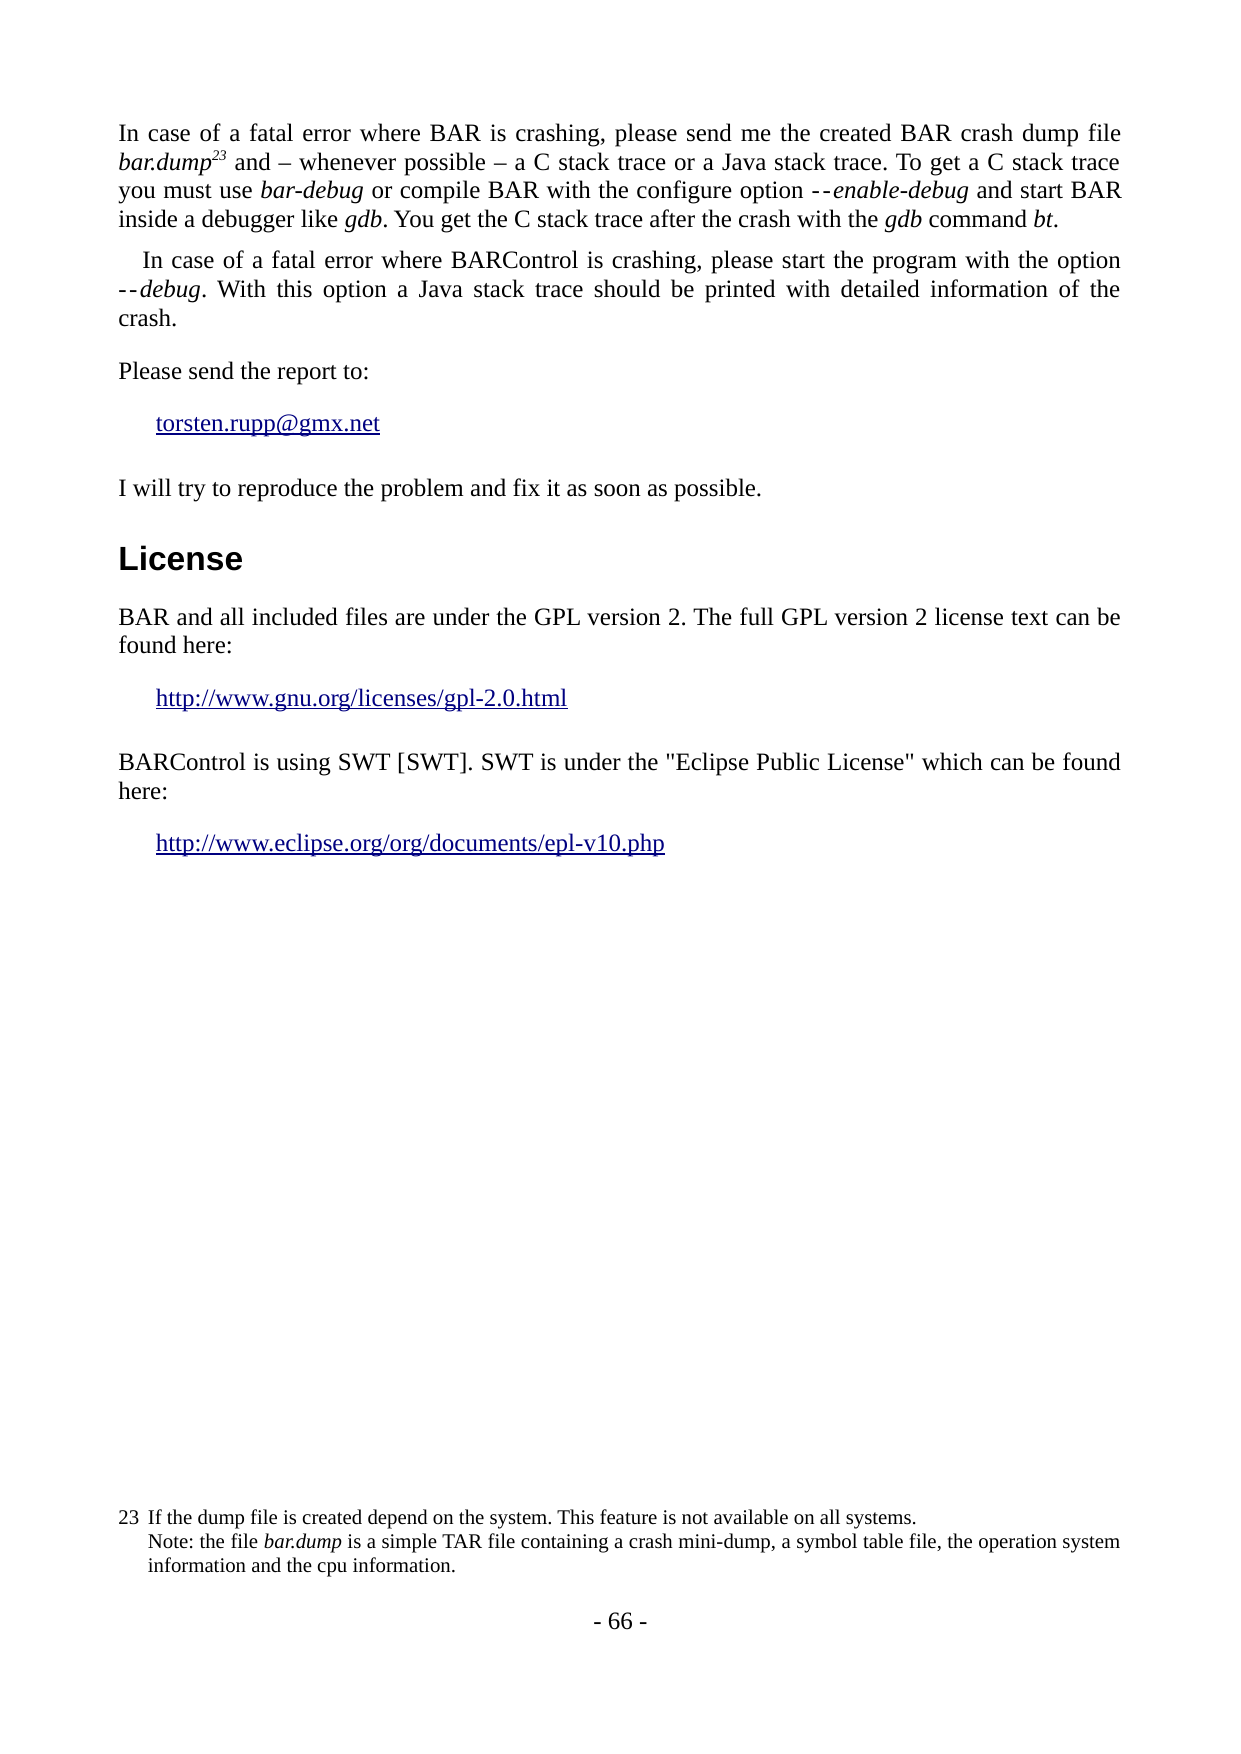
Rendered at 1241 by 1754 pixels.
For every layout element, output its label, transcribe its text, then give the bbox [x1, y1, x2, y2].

text In case of a fatal error where BARControl is crashing, please start the program with the option ‑‑debug. With this option a Java stack trace should be printed with detailed information of the crash. [118, 245, 1122, 331]
text BARControl is using SWT [SWT]. SWT is under the "Eclipse Public License" which can be found here: [118, 747, 1122, 805]
text Please send the report to: [118, 356, 1122, 384]
list torsten.rupp@gmx.net [156, 408, 1122, 437]
subtitle License [118, 538, 1122, 577]
list http://www.eclipse.org/org/documents/epl-v10.php [156, 828, 1122, 857]
text If the dump file is created depend on the system. This feature is not available on all systems. [118, 1505, 1122, 1529]
text BAR and all included files are under the GPL version 2. The full GPL version 2 license text can be found here: [118, 602, 1122, 659]
text Note: the file bar.dump is a simple TAR file containing a crash mini-dump, a symbol table file, the operation system information and the cpu information. [118, 1529, 1122, 1577]
text In case of a fatal error where BAR is crashing, please send me the created BAR crash dump file bar.dump and – whenever possible – a C stack trace or a Java stack trace. To get a C stack trace you must use bar-debug or compile BAR with the configure option ‑‑enable-debug and start BAR inside a debugger like gdb. You get the C stack trace after the crash with the gdb command bt. [118, 118, 1122, 233]
text I will try to reproduce the problem and fix it as soon as possible. [118, 473, 1122, 501]
list http://www.gnu.org/licenses/gpl-2.0.html [156, 683, 1122, 712]
